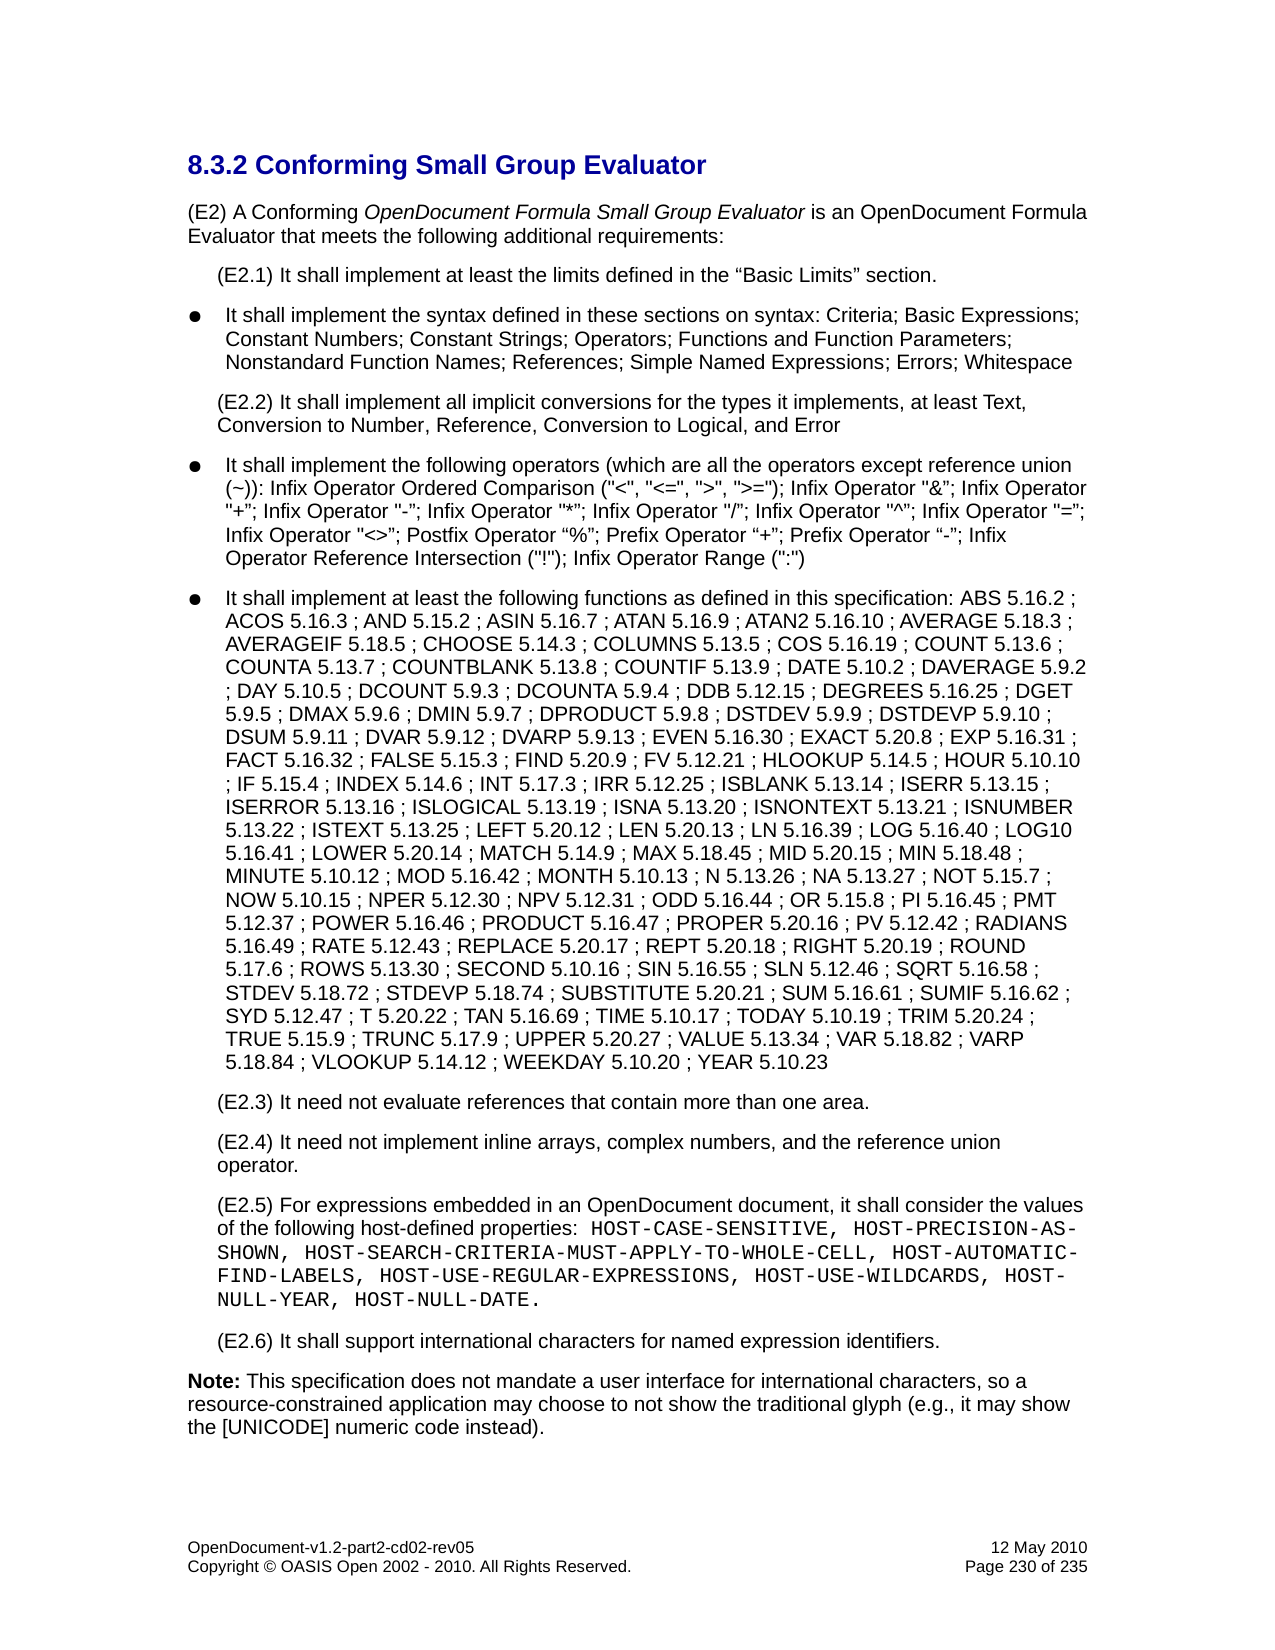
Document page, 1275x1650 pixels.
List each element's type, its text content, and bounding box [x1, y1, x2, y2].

list It need not implement inline arrays, complex numbers, and the reference union operator. [187, 1131, 1088, 1177]
subtitle Conforming Small Group Evaluator [187, 150, 1088, 180]
list It shall implement the following operators (which are all the operators except reference union (~)): Infix Operator Ordered Comparison ("<", "<=", ">", ">="); Infix Operator "&”; Infix Operator "+”; Infix Operator "-”; Infix Operator "*”; Infix Operator "/”; Infix Operator "^”; Infix Operator "=”; Infix Operator "<>”; Postfix Operator “%”; Prefix Operator “+”; Prefix Operator “-”; Infix Operator Reference Intersection ("!"); Infix Operator Range (":") [187, 453, 1088, 570]
list It shall implement all implicit conversions for the types it implements, at least Text, Conversion to Number, Reference, Conversion to Logical, and Error [187, 390, 1088, 437]
list It shall implement at least the following functions as defined in this specification: ABS 5.16.2 ; ACOS 5.16.3 ; AND 5.15.2 ; ASIN 5.16.7 ; ATAN 5.16.9 ; ATAN2 5.16.10 ; AVERAGE 5.18.3 ; AVERAGEIF 5.18.5 ; CHOOSE 5.14.3 ; COLUMNS 5.13.5 ; COS 5.16.19 ; COUNT 5.13.6 ; COUNTA 5.13.7 ; COUNTBLANK 5.13.8 ; COUNTIF 5.13.9 ; DATE 5.10.2 ; DAVERAGE 5.9.2 ; DAY 5.10.5 ; DCOUNT 5.9.3 ; DCOUNTA 5.9.4 ; DDB 5.12.15 ; DEGREES 5.16.25 ; DGET 5.9.5 ; DMAX 5.9.6 ; DMIN 5.9.7 ; DPRODUCT 5.9.8 ; DSTDEV 5.9.9 ; DSTDEVP 5.9.10 ; DSUM 5.9.11 ; DVAR 5.9.12 ; DVARP 5.9.13 ; EVEN 5.16.30 ; EXACT 5.20.8 ; EXP 5.16.31 ; FACT 5.16.32 ; FALSE 5.15.3 ; FIND 5.20.9 ; FV 5.12.21 ; HLOOKUP 5.14.5 ; HOUR 5.10.10 ; IF 5.15.4 ; INDEX 5.14.6 ; INT 5.17.3 ; IRR 5.12.25 ; ISBLANK 5.13.14 ; ISERR 5.13.15 ; ISERROR 5.13.16 ; ISLOGICAL 5.13.19 ; ISNA 5.13.20 ; ISNONTEXT 5.13.21 ; ISNUMBER 5.13.22 ; ISTEXT 5.13.25 ; LEFT 5.20.12 ; LEN 5.20.13 ; LN 5.16.39 ; LOG 5.16.40 ; LOG10 5.16.41 ; LOWER 5.20.14 ; MATCH 5.14.9 ; MAX 5.18.45 ; MID 5.20.15 ; MIN 5.18.48 ; MINUTE 5.10.12 ; MOD 5.16.42 ; MONTH 5.10.13 ; N 5.13.26 ; NA 5.13.27 ; NOT 5.15.7 ; NOW 5.10.15 ; NPER 5.12.30 ; NPV 5.12.31 ; ODD 5.16.44 ; OR 5.15.8 ; PI 5.16.45 ; PMT 5.12.37 ; POWER 5.16.46 ; PRODUCT 5.16.47 ; PROPER 5.20.16 ; PV 5.12.42 ; RADIANS 5.16.49 ; RATE 5.12.43 ; REPLACE 5.20.17 ; REPT 5.20.18 ; RIGHT 5.20.19 ; ROUND 5.17.6 ; ROWS 5.13.30 ; SECOND 5.10.16 ; SIN 5.16.55 ; SLN 5.12.46 ; SQRT 5.16.58 ; STDEV 5.18.72 ; STDEVP 5.18.74 ; SUBSTITUTE 5.20.21 ; SUM 5.16.61 ; SUMIF 5.16.62 ; SYD 5.12.47 ; T 5.20.22 ; TAN 5.16.69 ; TIME 5.10.17 ; TODAY 5.10.19 ; TRIM 5.20.24 ; TRUE 5.15.9 ; TRUNC 5.17.9 ; UPPER 5.20.27 ; VALUE 5.13.34 ; VAR 5.18.82 ; VARP 5.18.84 ; VLOOKUP 5.14.12 ; WEEKDAY 5.10.20 ; YEAR 5.10.23 [187, 586, 1088, 1074]
list For expressions embedded in an OpenDocument document, it shall consider the values of the following host-defined properties: HOST-CASE-SENSITIVE, HOST-PRECISION-AS-SHOWN, HOST-SEARCH-CRITERIA-MUST-APPLY-TO-WHOLE-CELL, HOST-AUTOMATIC-FIND-LABELS, HOST-USE-REGULAR-EXPRESSIONS, HOST-USE-WILDCARDS, HOST-NULL-YEAR, HOST-NULL-DATE. [187, 1194, 1088, 1313]
list It shall implement the syntax defined in these sections on syntax: Criteria; Basic Expressions; Constant Numbers; Constant Strings; Operators; Functions and Function Parameters; Nonstandard Function Names; References; Simple Named Expressions; Errors; Whitespace [187, 304, 1088, 374]
list A Conforming OpenDocument Formula Small Group Evaluator is an OpenDocument Formula Evaluator that meets the following additional requirements: [187, 201, 1088, 247]
list It shall implement at least the limits defined in the “Basic Limits” section. [187, 264, 1088, 287]
text Note: This specification does not mandate a user interface for international characters, so a resource-constrained application may choose to not show the traditional glyph (e.g., it may show the [UNICODE] numeric code instead). [187, 1369, 1088, 1439]
list It shall support international characters for named expression identifiers. [187, 1329, 1088, 1353]
list It need not evaluate references that contain more than one area. [187, 1091, 1088, 1114]
